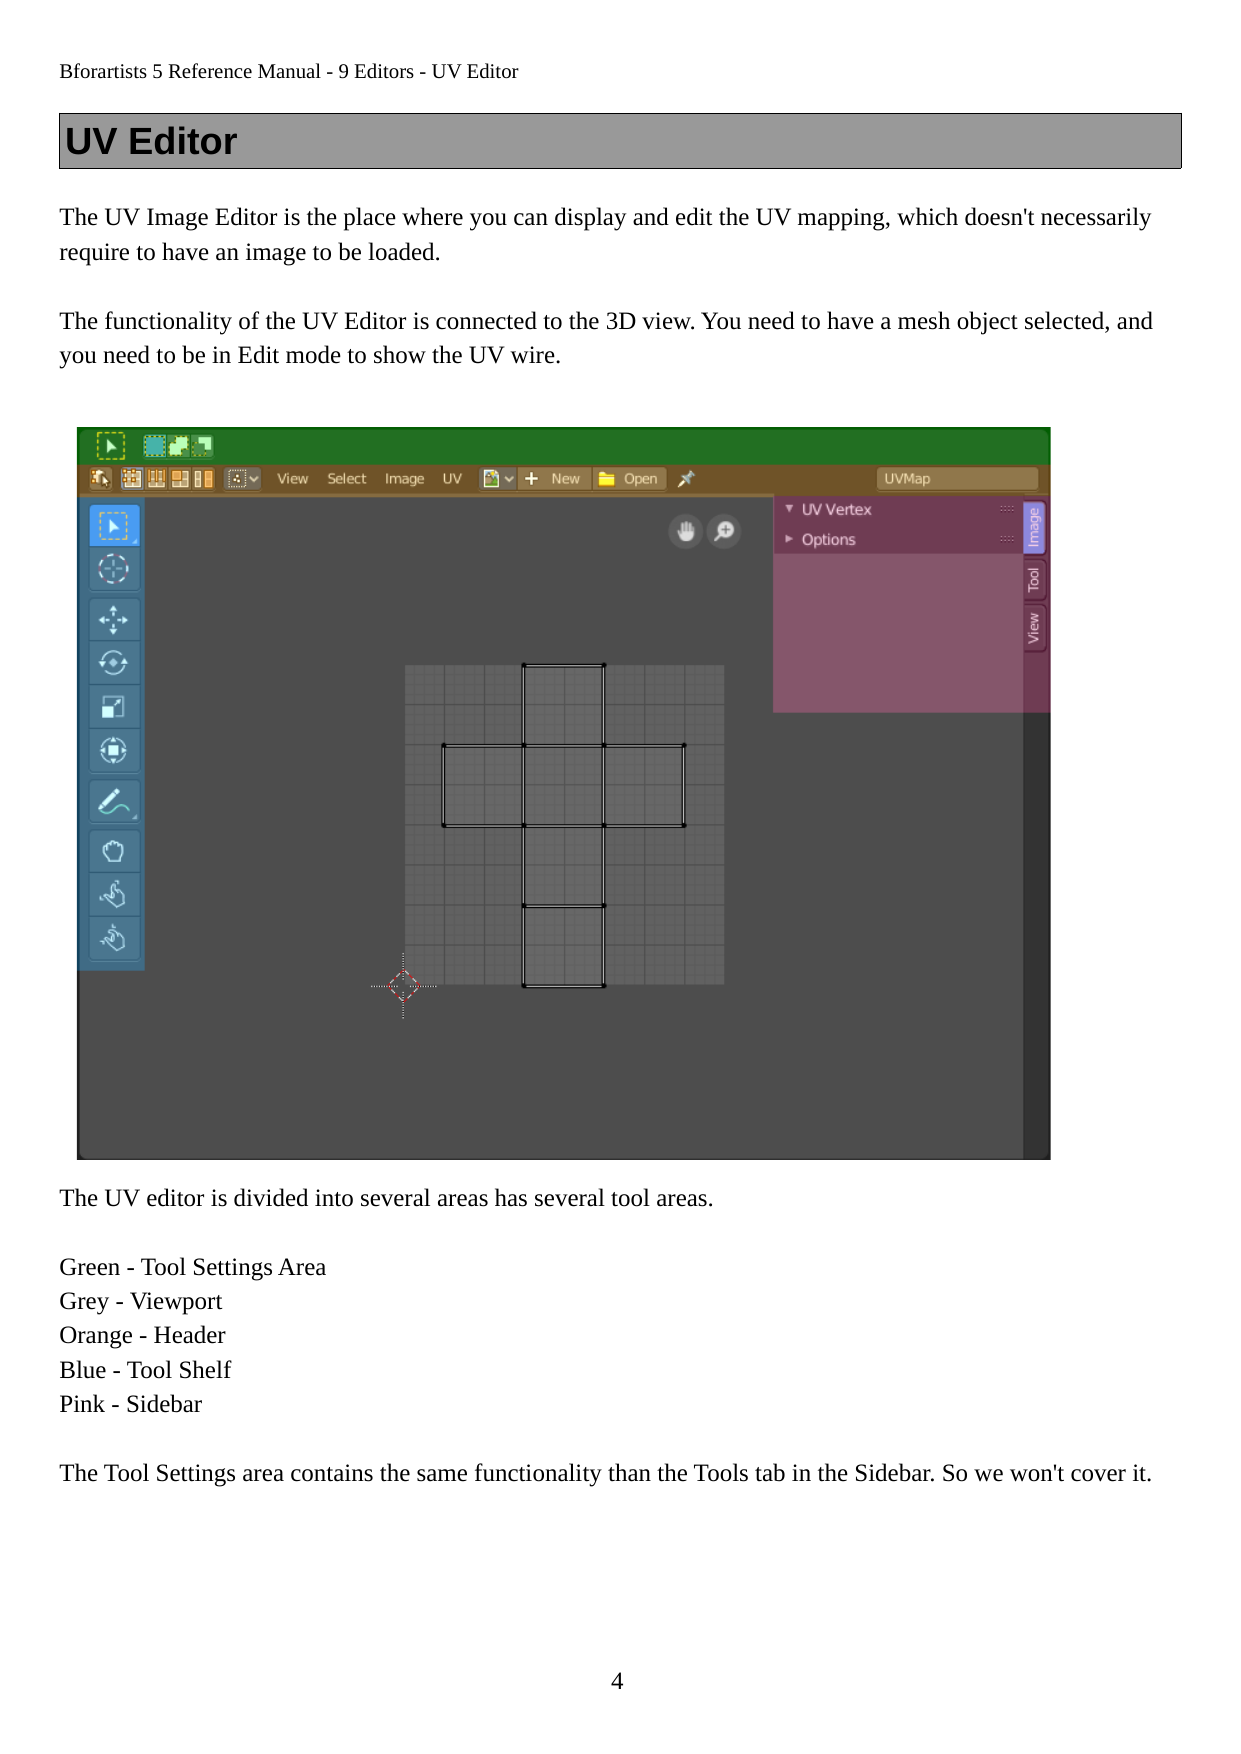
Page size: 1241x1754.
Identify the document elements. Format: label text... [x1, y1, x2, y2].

picture [76, 427, 1051, 1160]
text The UV Image Editor is the place where you can display and edit the UV mapping, which doesn't necessarily require to have an image to be loaded. [59, 202, 1181, 266]
text Green - Tool Settings Area [59, 1252, 1181, 1280]
text Orange - Header [59, 1321, 1181, 1349]
text The UV editor is divided into several areas has several tool areas. [59, 409, 1181, 1211]
text Grey - Viewport [59, 1286, 1181, 1315]
text Blue - Tool Shelf [59, 1355, 1181, 1384]
text Pink - Sidebar [59, 1389, 1181, 1418]
text The Tool Settings area contains the same functionality than the Tools tab in the Sidebar. So we won't cover it. [59, 1458, 1181, 1487]
table_header UV Editor [60, 114, 1181, 168]
text The functionality of the UV Editor is connected to the 3D view. You need to have a mesh object selected, and you need to be in Edit mode to show the UV wire. [59, 306, 1181, 369]
